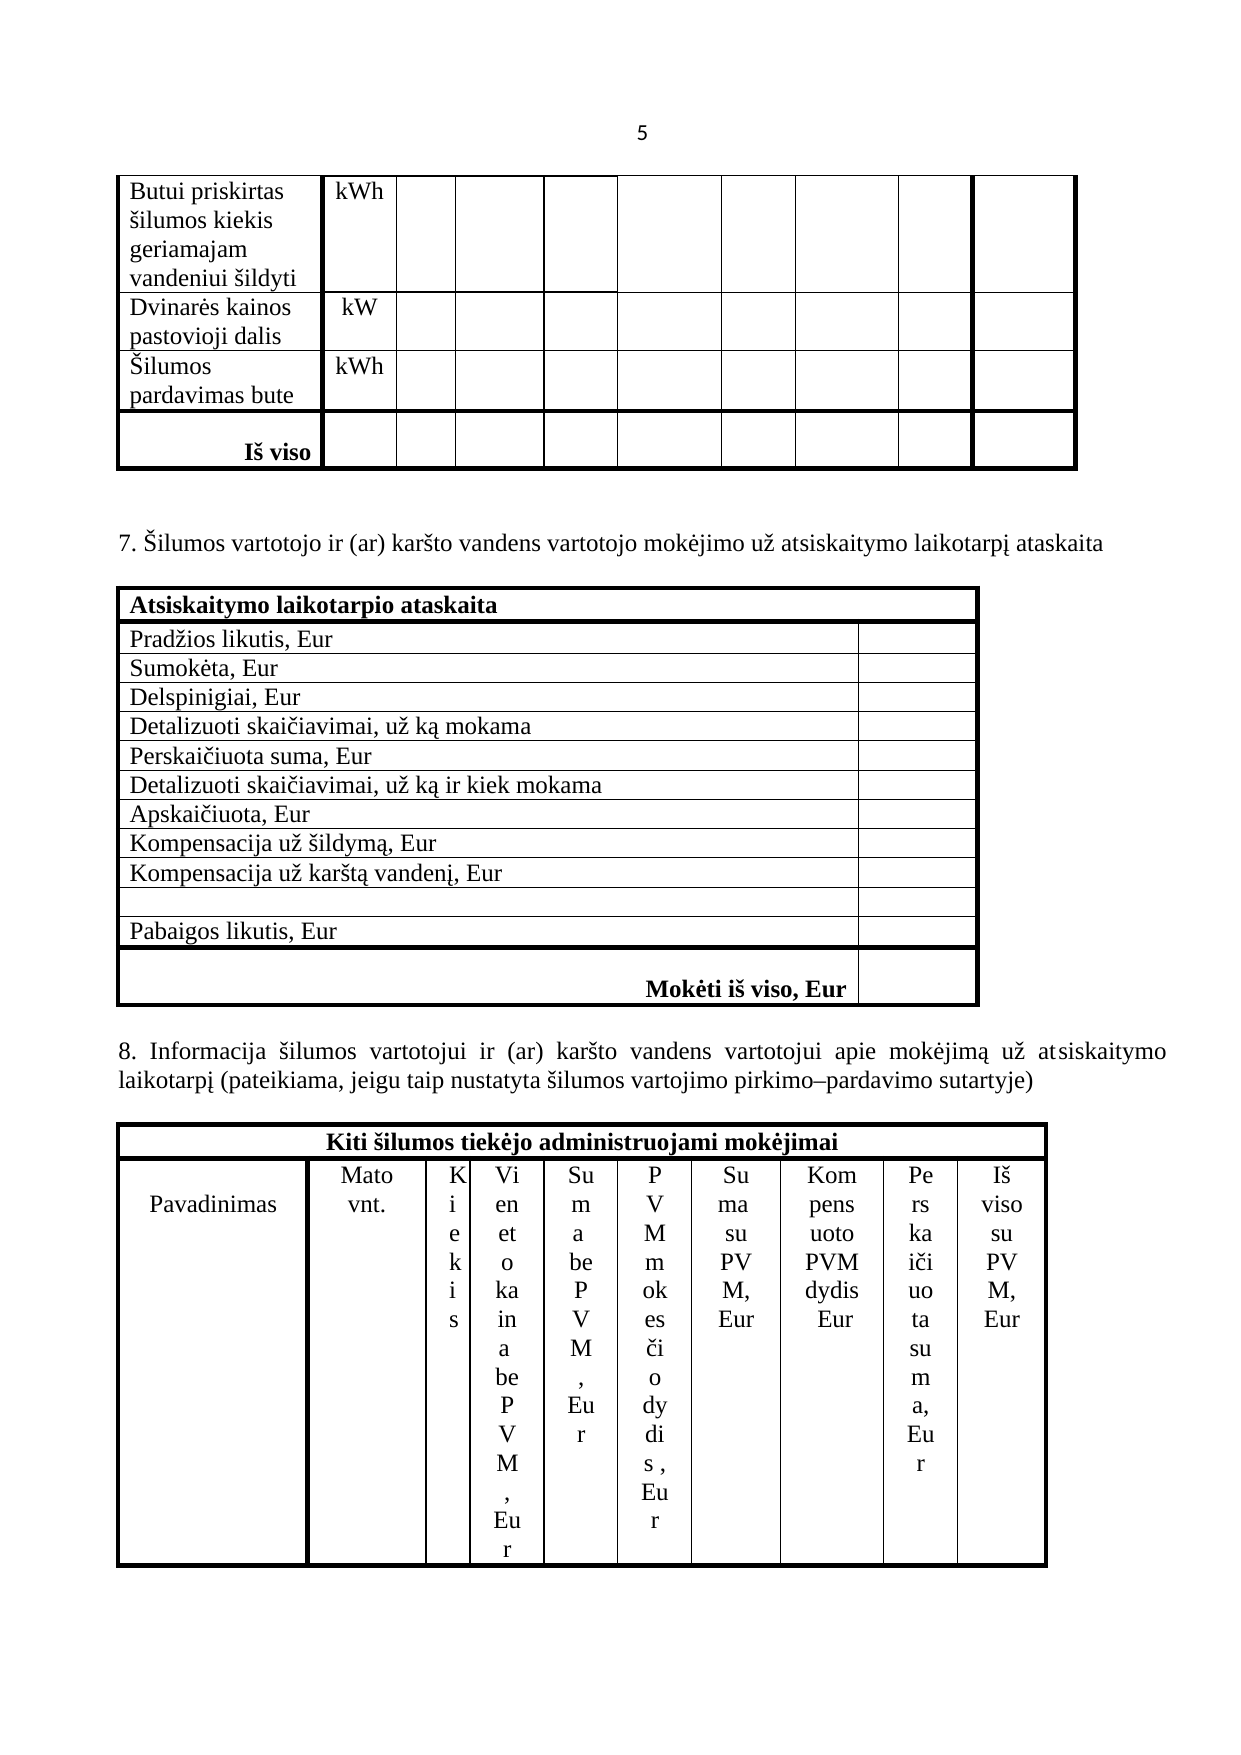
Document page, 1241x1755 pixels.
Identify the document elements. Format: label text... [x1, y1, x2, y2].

table_cell Pabaigos likutis, Eur [120, 917, 858, 945]
table_cell [325, 413, 396, 466]
table_cell [618, 176, 721, 291]
table_cell Suma su PVM, Eur [692, 1161, 780, 1563]
table_cell Detalizuoti skaičiavimai, už ką mokama [120, 712, 858, 740]
table_cell [859, 741, 975, 769]
table_cell kWh [325, 177, 396, 291]
text 8. Informacija šilumos vartotojui ir (ar) karšto vandens vartotojui apie mokėjimą už atsiskaitymo laikotarpį (pateikiama, jeigu taip nustatyta šilumos vartojimo pirkimo–pardavimo sutartyje) [118, 1036, 1166, 1093]
table_cell Suma be PVM, Eur [545, 1161, 617, 1563]
table_cell Iš viso su PVM, Eur [958, 1161, 1044, 1563]
table_cell [545, 351, 617, 408]
table_cell Mokėti iš viso, Eur [120, 950, 858, 1003]
table_cell kW [325, 293, 396, 350]
table_cell [899, 351, 970, 408]
table_cell [859, 654, 975, 682]
table_cell [545, 413, 617, 466]
table_cell [859, 950, 975, 1003]
table_cell [859, 683, 975, 711]
table_cell [397, 177, 455, 291]
table_cell Vieneto kaina be PVM, Eur [471, 1161, 543, 1563]
table_cell Butui priskirtas šilumos kiekis geriamajam vandeniui šildyti [120, 176, 320, 291]
table_cell Kompensacija už karštą vandenį, Eur [120, 858, 858, 887]
table_cell [618, 413, 721, 466]
table_cell [397, 351, 455, 408]
table_cell Perskaičiuota suma, Eur [120, 741, 858, 769]
table_cell Delspinigiai, Eur [120, 683, 858, 711]
table_cell [975, 413, 1073, 466]
table_cell [397, 293, 455, 350]
table_cell [859, 888, 975, 916]
table_cell Dvinarės kainos pastovioji dalis [120, 293, 320, 350]
table_cell [545, 293, 617, 350]
table_cell [899, 176, 970, 291]
table_cell [456, 293, 543, 350]
table_cell [545, 177, 617, 291]
table_cell [975, 351, 1073, 408]
table_cell [722, 413, 795, 466]
table_cell Pavadinimas [120, 1161, 305, 1563]
table_cell [859, 800, 975, 828]
table_cell Kiekis [427, 1161, 469, 1563]
table_cell [796, 351, 898, 408]
table_cell [859, 829, 975, 857]
table_cell [618, 351, 721, 408]
table_cell [859, 917, 975, 945]
text 7. Šilumos vartotojo ir (ar) karšto vandens vartotojo mokėjimo už atsiskaitymo laikotarpį ataskaita [118, 528, 1166, 557]
table_cell [899, 413, 970, 466]
table_cell Perskaičiuota suma, Eur [884, 1161, 957, 1563]
table_cell [859, 712, 975, 740]
table_cell [120, 888, 858, 916]
table_cell [975, 176, 1073, 291]
table_cell [722, 351, 795, 408]
table_cell [975, 293, 1073, 350]
table_cell [859, 771, 975, 799]
table_cell [722, 293, 795, 350]
table_cell kWh [325, 351, 396, 408]
table_cell [796, 413, 898, 466]
table_cell [899, 293, 970, 350]
table_cell Mato vnt. [310, 1161, 425, 1563]
table_cell Apskaičiuota, Eur [120, 800, 858, 828]
table_cell Kompensuoto PVM dydis Eur [781, 1161, 883, 1563]
table_cell [456, 413, 543, 466]
table_cell [618, 293, 721, 350]
table_cell [456, 177, 543, 291]
table_header Kiti šilumos tiekėjo administruojami mokėjimai [120, 1127, 1044, 1156]
table_header Atsiskaitymo laikotarpio ataskaita [120, 590, 975, 619]
table_cell PVM mokesčio dydis , Eur [618, 1161, 691, 1563]
table_cell [796, 293, 898, 350]
table_cell Sumokėta, Eur [120, 654, 858, 682]
table_cell [397, 413, 455, 466]
table_cell Detalizuoti skaičiavimai, už ką ir kiek mokama [120, 771, 858, 799]
table_cell [859, 858, 975, 887]
table_cell [859, 624, 975, 652]
table_cell Šilumos pardavimas bute [120, 351, 320, 408]
table_cell [456, 351, 543, 408]
table_cell Pradžios likutis, Eur [120, 624, 858, 652]
table_cell [722, 176, 795, 291]
table_cell Iš viso [120, 413, 320, 466]
table_cell [796, 176, 898, 291]
table_cell Kompensacija už šildymą, Eur [120, 829, 858, 857]
